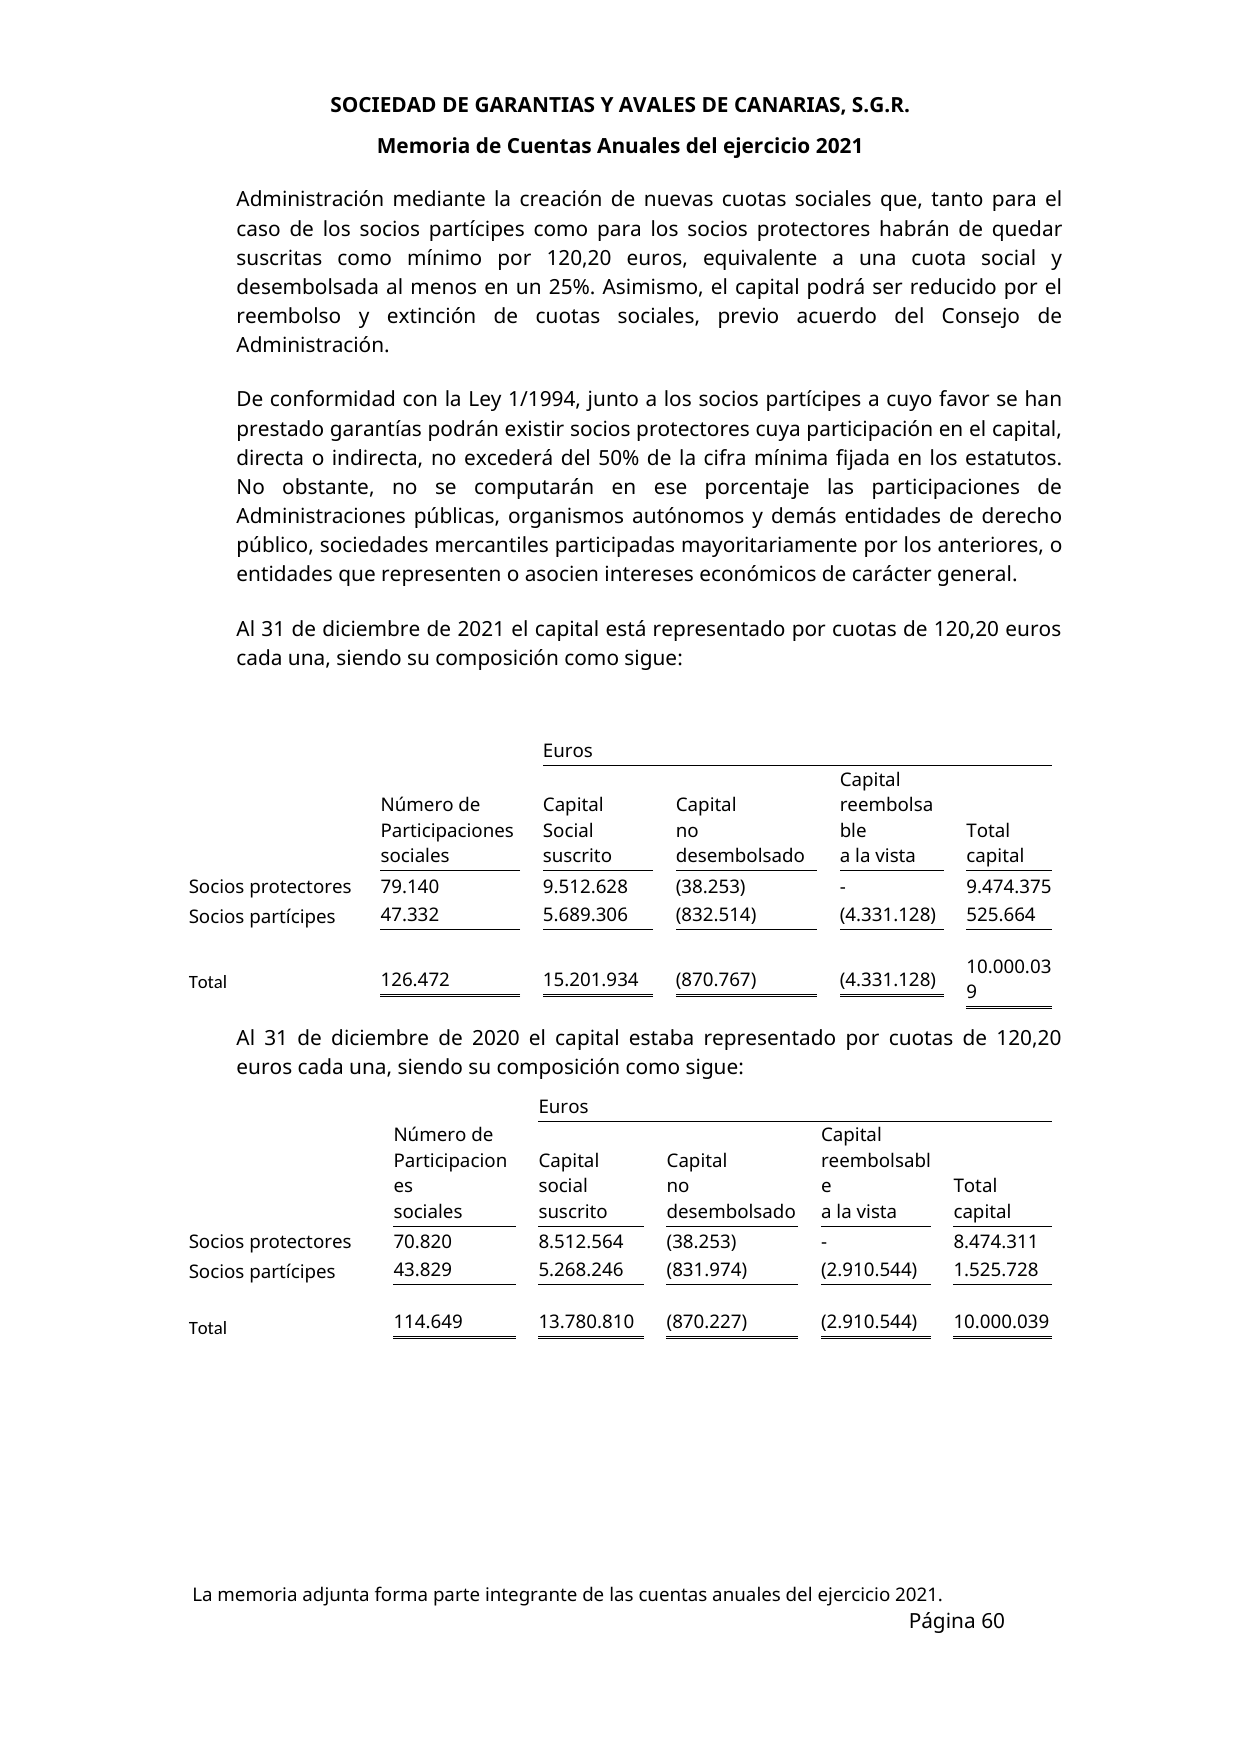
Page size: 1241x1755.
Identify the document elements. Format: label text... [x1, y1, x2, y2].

table_cell [369, 930, 531, 953]
table_cell - [810, 1227, 942, 1256]
table_cell 13.780.810 [527, 1309, 655, 1339]
table_cell (38.253) [664, 871, 828, 901]
table_cell (4.331.128) [828, 901, 955, 930]
table_cell (870.227) [655, 1309, 809, 1339]
table_cell Total capital [955, 766, 1063, 871]
table_cell Socios protectores [177, 871, 369, 901]
table_cell 10.000.039 [942, 1309, 1063, 1339]
table_cell Total capital [942, 1122, 1063, 1227]
text De conformidad con la Ley 1/1994, junto a los socios partícipes a cuyo favor se han prestado garantías podrán existir socios protectores cuya participación en el capital, directa o indirecta, no excederá del 50% de la cifra mínima fijada en los estatutos. No obstante, no se computarán en ese porcentaje las participaciones de Administraciones públicas, organismos autónomos y demás entidades de derecho público, sociedades mercantiles participadas mayoritariamente por los anteriores, o entidades que representen o asocien intereses económicos de carácter general. [236, 383, 1063, 588]
table_cell Número de Participaciones sociales [382, 1122, 527, 1227]
table_cell 10.000.039 [955, 953, 1063, 1009]
table_cell [664, 930, 828, 953]
table_cell (2.910.544) [810, 1256, 942, 1286]
text Al 31 de diciembre de 2021 el capital está representado por cuotas de 120,20 euros cada una, siendo su composición como sigue: [236, 613, 1063, 671]
table_cell 79.140 [369, 871, 531, 901]
table_cell 15.201.934 [531, 953, 664, 1009]
table_cell - [828, 871, 955, 901]
table_cell Total [177, 1309, 382, 1339]
table_cell (870.767) [664, 953, 828, 1009]
text Administración mediante la creación de nuevas cuotas sociales que, tanto para el caso de los socios partícipes como para los socios protectores habrán de quedar suscritas como mínimo por 120,20 euros, equivalente a una cuota social y desembolsada al menos en un 25%. Asimismo, el capital podrá ser reducido por el reembolso y extinción de cuotas sociales, previo acuerdo del Consejo de Administración. [236, 183, 1063, 358]
table_header [177, 1093, 382, 1122]
table_cell [828, 930, 955, 953]
table_cell 5.689.306 [531, 901, 664, 930]
table_cell Número de Participaciones sociales [369, 766, 531, 871]
table_cell Total [177, 953, 369, 1009]
table_cell 43.829 [382, 1256, 527, 1286]
table_cell (4.331.128) [828, 953, 955, 1009]
table_cell 70.820 [382, 1227, 527, 1256]
table_cell 114.649 [382, 1309, 527, 1339]
table_cell 47.332 [369, 901, 531, 930]
table_cell Socios partícipes [177, 1256, 382, 1286]
table_cell Capital no desembolsado [655, 1122, 809, 1227]
table_cell [177, 1286, 382, 1309]
table_cell 9.474.375 [955, 871, 1063, 901]
table_header [369, 738, 531, 766]
table_header Euros [527, 1093, 1063, 1122]
table_cell 5.268.246 [527, 1256, 655, 1286]
table_cell [527, 1286, 655, 1309]
table_cell [177, 930, 369, 953]
table_cell [531, 930, 664, 953]
table_cell Capital social suscrito [527, 1122, 655, 1227]
table_cell (832.514) [664, 901, 828, 930]
table_cell [382, 1286, 527, 1309]
table_cell 8.512.564 [527, 1227, 655, 1256]
text Al 31 de diciembre de 2020 el capital estaba representado por cuotas de 120,20 euros cada una, siendo su composición como sigue: [236, 1022, 1063, 1080]
table_cell (38.253) [655, 1227, 809, 1256]
table_cell Capital no desembolsado [664, 766, 828, 871]
table_cell [942, 1286, 1063, 1309]
table_cell 525.664 [955, 901, 1063, 930]
table_cell 1.525.728 [942, 1256, 1063, 1286]
table_cell Socios protectores [177, 1227, 382, 1256]
table_cell 9.512.628 [531, 871, 664, 901]
table_cell [955, 930, 1063, 953]
table_cell Socios partícipes [177, 901, 369, 930]
table_cell 126.472 [369, 953, 531, 1009]
table_cell Capital reembolsable a la vista [810, 1122, 942, 1227]
table_header [382, 1093, 527, 1122]
table_cell 8.474.311 [942, 1227, 1063, 1256]
table_cell Capital Social suscrito [531, 766, 664, 871]
table_cell [177, 766, 369, 871]
table_cell (2.910.544) [810, 1309, 942, 1339]
table_cell (831.974) [655, 1256, 809, 1286]
table_header [177, 738, 369, 766]
table_cell [655, 1286, 809, 1309]
table_cell Capital reembolsable a la vista [828, 766, 955, 871]
table_cell [177, 1122, 382, 1227]
table_cell [810, 1286, 942, 1309]
table_header Euros [531, 738, 1063, 766]
